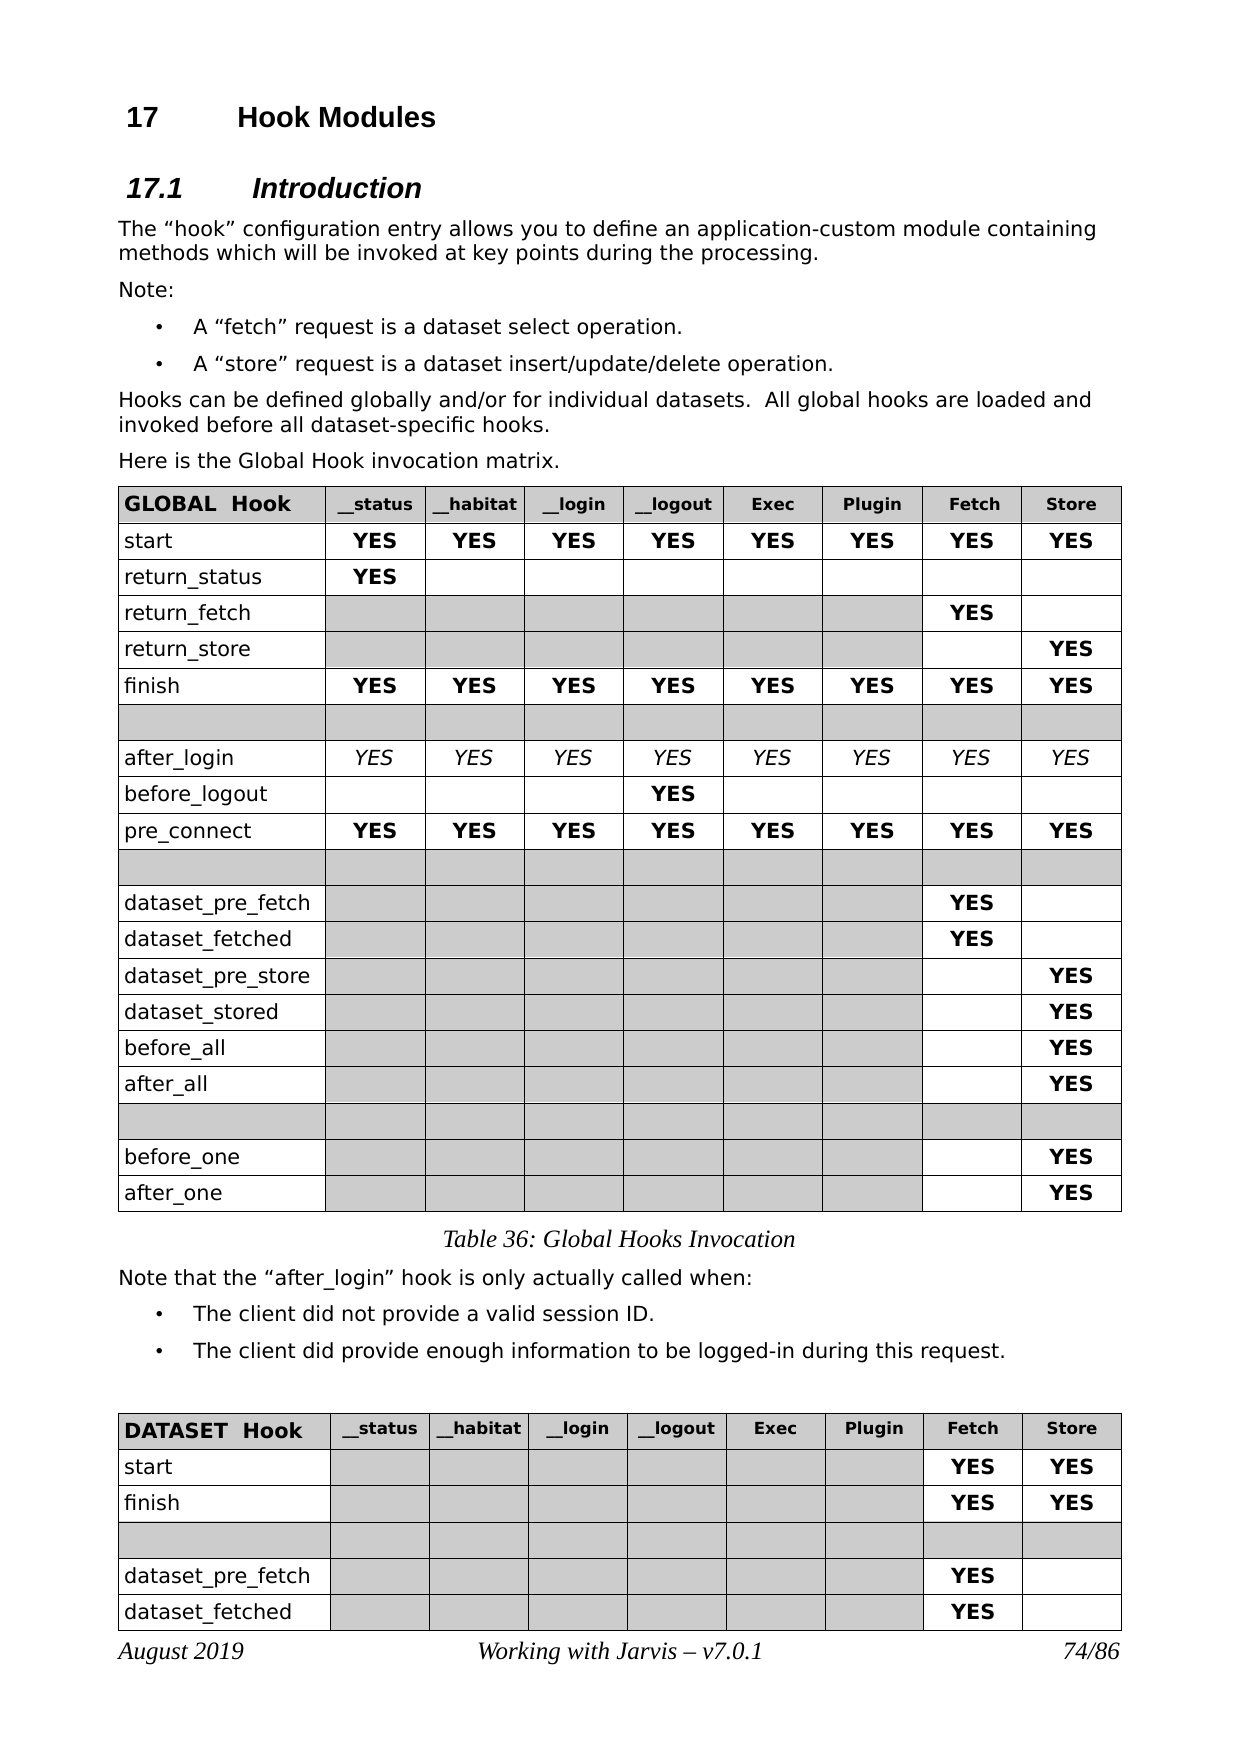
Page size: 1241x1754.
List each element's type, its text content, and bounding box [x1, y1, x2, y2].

table_cell [823, 959, 922, 994]
table_cell [1022, 705, 1121, 740]
table_cell YES [525, 669, 623, 704]
table_cell YES [924, 1595, 1022, 1630]
table_cell YES [326, 741, 425, 776]
table_cell [426, 1031, 524, 1066]
table_cell [1023, 1559, 1121, 1594]
table_cell YES [1022, 524, 1121, 559]
table_cell YES [1022, 741, 1121, 776]
list The client did provide enough information to be logged-in during this request. [156, 1339, 1122, 1363]
table_cell [525, 1067, 623, 1102]
table_cell [430, 1595, 528, 1630]
table_cell [525, 1031, 623, 1066]
table_cell YES [426, 524, 524, 559]
table_cell YES [1023, 1486, 1121, 1521]
table_cell start [119, 1450, 330, 1485]
table_cell [823, 596, 922, 631]
table_cell [724, 560, 822, 595]
table_cell [525, 705, 623, 740]
table_cell [826, 1559, 923, 1594]
table_cell [826, 1595, 923, 1630]
table_cell return_store [119, 632, 325, 667]
table_cell [426, 596, 524, 631]
table_cell YES [426, 669, 524, 704]
table_cell pre_connect [119, 814, 325, 849]
table_cell [426, 995, 524, 1030]
table_cell [724, 596, 822, 631]
table_cell [430, 1450, 528, 1485]
table_header __habitat [430, 1414, 528, 1449]
table_header Fetch [924, 1414, 1022, 1449]
table_cell after_all [119, 1067, 325, 1102]
table_cell [624, 1104, 723, 1139]
table_cell [525, 596, 623, 631]
table_cell before_logout [119, 777, 325, 812]
table_cell [724, 1104, 822, 1139]
table_cell [1022, 560, 1121, 595]
table_cell [326, 632, 425, 667]
table_cell [823, 1140, 922, 1175]
text Note: [118, 278, 1122, 302]
table_cell YES [624, 777, 723, 812]
subtitle Introduction [118, 171, 1122, 204]
table_cell [624, 1067, 723, 1102]
table_cell [331, 1595, 429, 1630]
table_cell [326, 1067, 425, 1102]
table_header GLOBAL Hook [119, 487, 325, 522]
table_cell [727, 1486, 825, 1521]
table_cell YES [624, 741, 723, 776]
table_cell [923, 632, 1021, 667]
table_cell [326, 959, 425, 994]
table_cell [628, 1559, 726, 1594]
table_cell YES [1022, 814, 1121, 849]
table_cell YES [525, 524, 623, 559]
table_cell YES [1022, 959, 1121, 994]
table_header __status [331, 1414, 429, 1449]
table_cell return_fetch [119, 596, 325, 631]
table_header Plugin [826, 1414, 923, 1449]
table_cell [426, 560, 524, 595]
table_cell [331, 1559, 429, 1594]
table_cell [331, 1523, 429, 1558]
table_cell YES [326, 560, 425, 595]
table_cell YES [1023, 1450, 1121, 1485]
table_cell [724, 777, 822, 812]
table_cell [326, 1104, 425, 1139]
table_header Fetch [923, 487, 1021, 522]
table_cell dataset_pre_fetch [119, 886, 325, 921]
table_cell [923, 995, 1021, 1030]
table_cell YES [326, 669, 425, 704]
text Hooks can be defined globally and/or for individual datasets. All global hooks are loaded and invoked before all dataset-specific hooks. [118, 388, 1122, 437]
table_cell [823, 995, 922, 1030]
table_cell [1023, 1595, 1121, 1630]
table_cell [624, 1140, 723, 1175]
subtitle Hook Modules [118, 100, 1122, 133]
table_cell return_status [119, 560, 325, 595]
table_cell YES [624, 669, 723, 704]
table_cell start [119, 524, 325, 559]
table_cell [923, 705, 1021, 740]
list A “store” request is a dataset insert/update/delete operation. [156, 352, 1122, 376]
table_cell YES [823, 669, 922, 704]
table_cell [628, 1595, 726, 1630]
table_cell [624, 959, 723, 994]
table_cell [826, 1486, 923, 1521]
table_cell [529, 1523, 627, 1558]
table_header Store [1023, 1414, 1121, 1449]
table_cell [1022, 1104, 1121, 1139]
table_cell [326, 1031, 425, 1066]
table_cell YES [724, 669, 822, 704]
table_cell [823, 777, 922, 812]
table_cell [923, 1104, 1021, 1139]
table_cell [923, 1067, 1021, 1102]
table_cell [923, 1031, 1021, 1066]
table_cell [1022, 777, 1121, 812]
table_cell [624, 1031, 723, 1066]
table_cell YES [624, 814, 723, 849]
table_cell [628, 1450, 726, 1485]
table_header __logout [624, 487, 723, 522]
table_cell [727, 1450, 825, 1485]
table_cell YES [326, 524, 425, 559]
table_cell [923, 777, 1021, 812]
table_cell [525, 1176, 623, 1211]
table_cell [724, 886, 822, 921]
table_cell [823, 705, 922, 740]
table_cell after_login [119, 741, 325, 776]
table_cell YES [1022, 995, 1121, 1030]
table_cell YES [1022, 632, 1121, 667]
table_cell YES [923, 669, 1021, 704]
table_cell [826, 1450, 923, 1485]
table_cell [529, 1450, 627, 1485]
table_cell dataset_pre_store [119, 959, 325, 994]
table_cell [724, 1176, 822, 1211]
table_cell [724, 850, 822, 885]
table_cell [426, 1140, 524, 1175]
table_cell [924, 1523, 1022, 1558]
table_cell [529, 1595, 627, 1630]
table_cell YES [1022, 1031, 1121, 1066]
table_cell [529, 1486, 627, 1521]
table_cell dataset_fetched [119, 1595, 330, 1630]
table_cell [525, 777, 623, 812]
table_cell [426, 632, 524, 667]
table_cell YES [724, 524, 822, 559]
table_cell [823, 922, 922, 957]
table_cell YES [923, 886, 1021, 921]
text The “hook” configuration entry allows you to define an application-custom module containing methods which will be invoked at key points during the processing. [118, 217, 1122, 266]
table_cell YES [923, 922, 1021, 957]
table_cell [823, 560, 922, 595]
table_cell [119, 1104, 325, 1139]
table_cell [624, 850, 723, 885]
table_cell [525, 922, 623, 957]
table_cell YES [923, 524, 1021, 559]
table_cell [326, 850, 425, 885]
table_cell finish [119, 1486, 330, 1521]
table_cell [724, 959, 822, 994]
table_cell after_one [119, 1176, 325, 1211]
table_cell [525, 959, 623, 994]
table_header __login [525, 487, 623, 522]
table_cell [923, 560, 1021, 595]
table_cell [1022, 922, 1121, 957]
table_cell [724, 1031, 822, 1066]
table_cell [426, 1104, 524, 1139]
table_cell YES [326, 814, 425, 849]
table_cell YES [724, 814, 822, 849]
table_cell YES [1022, 1067, 1121, 1102]
table_cell [724, 1067, 822, 1102]
table_cell [624, 995, 723, 1030]
table_cell [525, 560, 623, 595]
table_cell [1022, 850, 1121, 885]
table_cell [525, 1140, 623, 1175]
table_cell [823, 886, 922, 921]
table_cell [724, 995, 822, 1030]
table_cell YES [924, 1450, 1022, 1485]
table_cell [1022, 596, 1121, 631]
table_cell [331, 1486, 429, 1521]
table_cell [823, 1104, 922, 1139]
table_cell YES [823, 741, 922, 776]
text Table 36: Global Hooks Invocation [118, 1224, 1122, 1253]
table_cell [826, 1523, 923, 1558]
table_cell [426, 1176, 524, 1211]
table_cell [923, 850, 1021, 885]
table_cell [326, 922, 425, 957]
text Note that the “after_login” hook is only actually called when: [118, 1266, 1122, 1290]
table_cell [326, 705, 425, 740]
table_cell [430, 1559, 528, 1594]
table_cell YES [1022, 1176, 1121, 1211]
table_header __login [529, 1414, 627, 1449]
table_cell [823, 1067, 922, 1102]
table_cell YES [426, 741, 524, 776]
table_cell [628, 1486, 726, 1521]
table_cell [624, 1176, 723, 1211]
table_cell [426, 705, 524, 740]
table_cell [426, 850, 524, 885]
table_cell YES [624, 524, 723, 559]
table_cell [119, 1523, 330, 1558]
table_cell dataset_pre_fetch [119, 1559, 330, 1594]
table_cell YES [923, 596, 1021, 631]
table_cell [624, 632, 723, 667]
table_cell YES [924, 1486, 1022, 1521]
table_cell finish [119, 669, 325, 704]
table_cell [624, 560, 723, 595]
table_header Exec [727, 1414, 825, 1449]
table_cell YES [923, 814, 1021, 849]
table_header __status [326, 487, 425, 522]
table_cell YES [1022, 1140, 1121, 1175]
table_cell [724, 1140, 822, 1175]
table_cell [119, 850, 325, 885]
table_cell [1022, 886, 1121, 921]
table_cell [331, 1450, 429, 1485]
table_cell [326, 1140, 425, 1175]
table_cell [724, 705, 822, 740]
table_cell YES [525, 741, 623, 776]
table_cell YES [1022, 669, 1121, 704]
table_cell [1023, 1523, 1121, 1558]
table_header Store [1022, 487, 1121, 522]
table_cell [426, 1067, 524, 1102]
table_cell [426, 922, 524, 957]
table_cell before_all [119, 1031, 325, 1066]
table_cell dataset_fetched [119, 922, 325, 957]
list A “fetch” request is a dataset select operation. [156, 315, 1122, 339]
table_cell [724, 632, 822, 667]
table_cell [823, 1031, 922, 1066]
table_cell [326, 777, 425, 812]
table_cell [923, 1140, 1021, 1175]
table_cell [923, 959, 1021, 994]
table_cell YES [426, 814, 524, 849]
table_cell [727, 1559, 825, 1594]
table_cell [426, 886, 524, 921]
text Here is the Global Hook invocation matrix. [118, 449, 1122, 474]
table_cell [727, 1523, 825, 1558]
table_cell before_one [119, 1140, 325, 1175]
table_cell YES [525, 814, 623, 849]
table_header DATASET Hook [119, 1414, 330, 1449]
table_cell [426, 777, 524, 812]
table_cell [326, 995, 425, 1030]
table_cell [529, 1559, 627, 1594]
table_cell [727, 1595, 825, 1630]
table_cell [430, 1523, 528, 1558]
table_cell [430, 1486, 528, 1521]
table_cell [624, 596, 723, 631]
table_cell YES [924, 1559, 1022, 1594]
table_cell [628, 1523, 726, 1558]
table_cell YES [823, 524, 922, 559]
list The client did not provide a valid session ID. [156, 1302, 1122, 1327]
table_cell [923, 1176, 1021, 1211]
table_header __logout [628, 1414, 726, 1449]
table_cell [326, 1176, 425, 1211]
table_cell [525, 886, 623, 921]
table_cell YES [923, 741, 1021, 776]
table_cell [119, 705, 325, 740]
table_cell YES [724, 741, 822, 776]
table_cell [525, 1104, 623, 1139]
table_cell [624, 886, 723, 921]
table_cell [823, 1176, 922, 1211]
table_cell [823, 632, 922, 667]
table_cell [724, 922, 822, 957]
table_cell [525, 632, 623, 667]
table_cell YES [823, 814, 922, 849]
table_cell dataset_stored [119, 995, 325, 1030]
table_header Plugin [823, 487, 922, 522]
table_cell [326, 886, 425, 921]
table_cell [326, 596, 425, 631]
table_header __habitat [426, 487, 524, 522]
table_cell [525, 995, 623, 1030]
table_header Exec [724, 487, 822, 522]
table_cell [823, 850, 922, 885]
table_cell [525, 850, 623, 885]
table_cell [624, 705, 723, 740]
table_cell [624, 922, 723, 957]
table_cell [426, 959, 524, 994]
